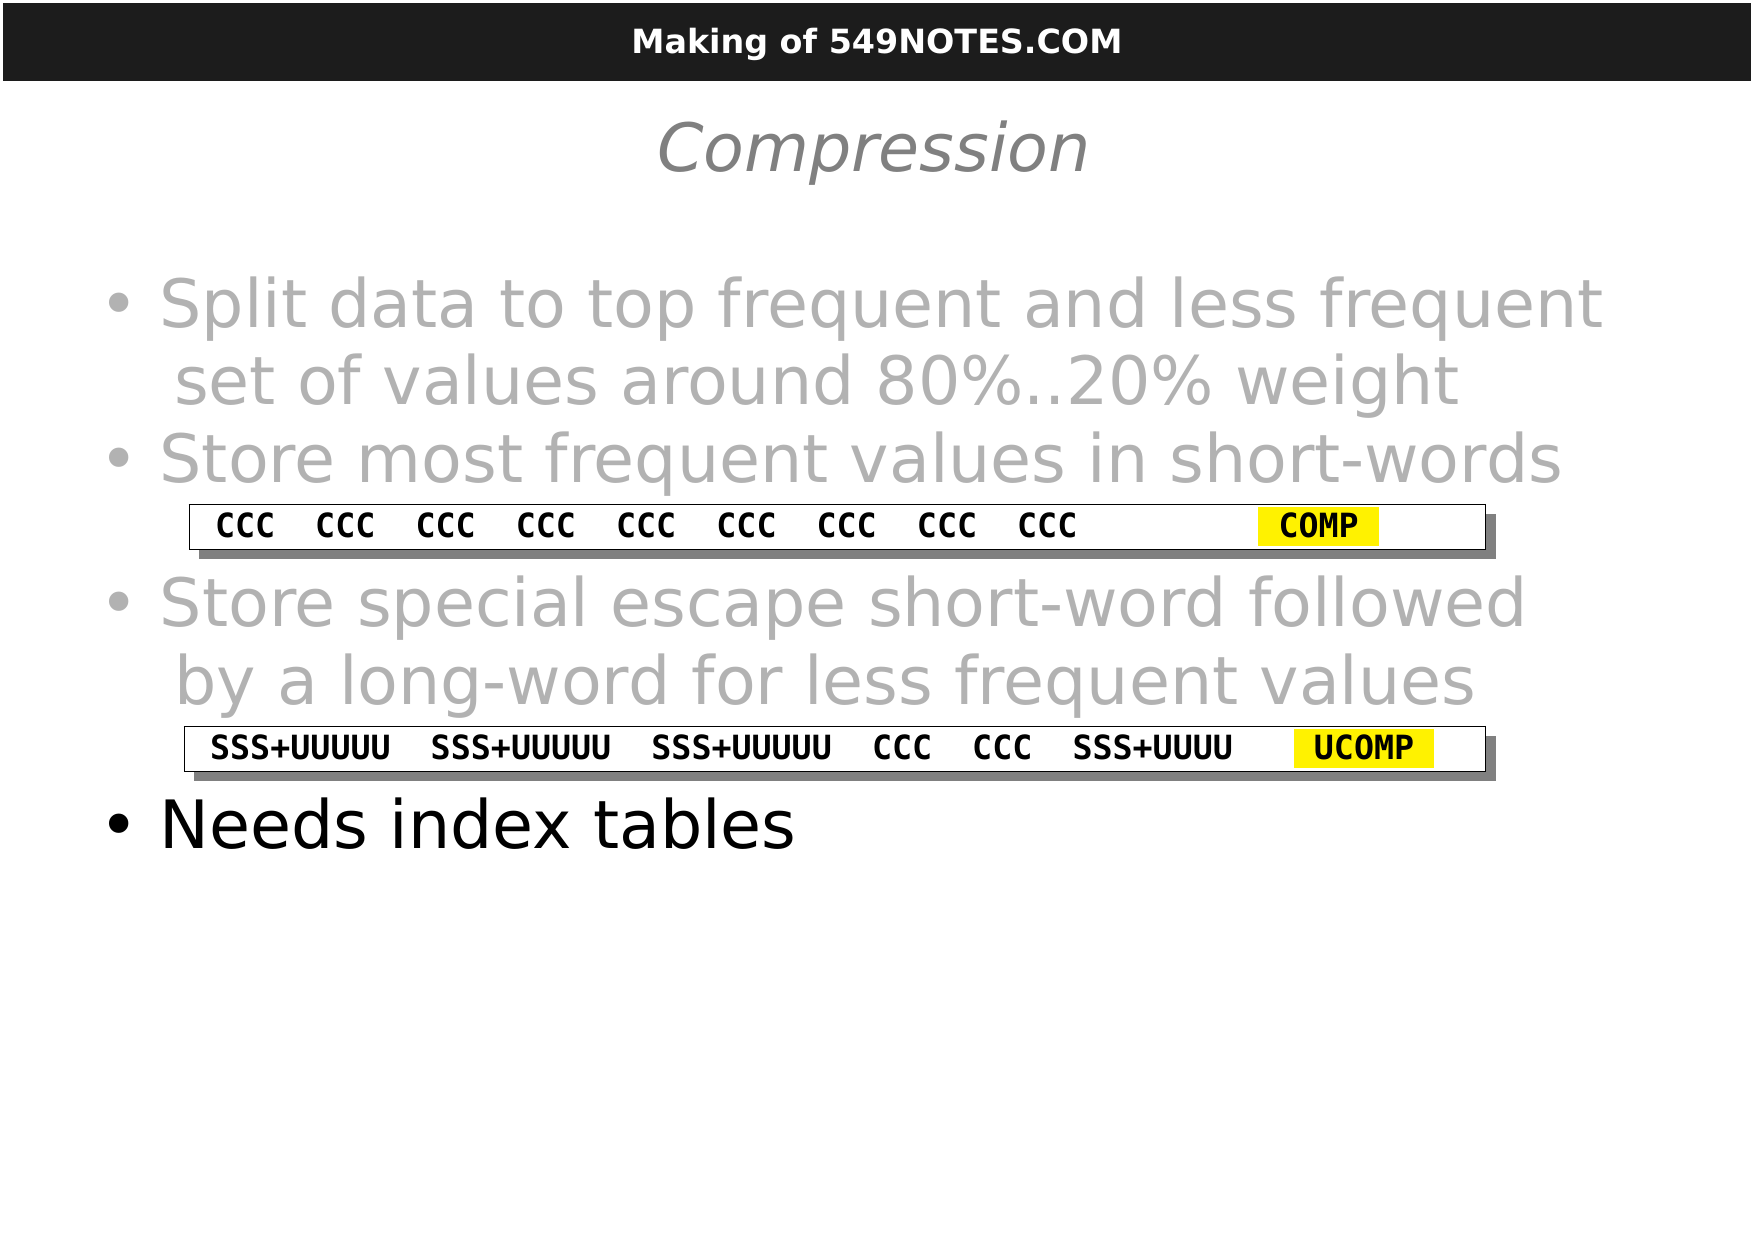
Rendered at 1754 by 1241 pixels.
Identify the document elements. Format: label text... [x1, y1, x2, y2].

text • Split data to top frequent and less frequent [3, 265, 1751, 343]
table_header SSS+UUUUU SSS+UUUUU SSS+UUUUU CCC CCC SSS+UUUU UCOMP [178, 720, 1502, 787]
text • Store most frequent values in short-words [3, 420, 1751, 498]
text set of values around 80%..20% weight [3, 343, 1751, 420]
table_header CCC CCC CCC CCC CCC CCC CCC CCC CCC COMP [183, 498, 1502, 565]
text • Store special escape short-word followed [3, 565, 1751, 642]
text Compression [3, 110, 1751, 188]
text • Needs index tables [3, 787, 1751, 864]
text by a long-word for less frequent values [3, 642, 1751, 720]
